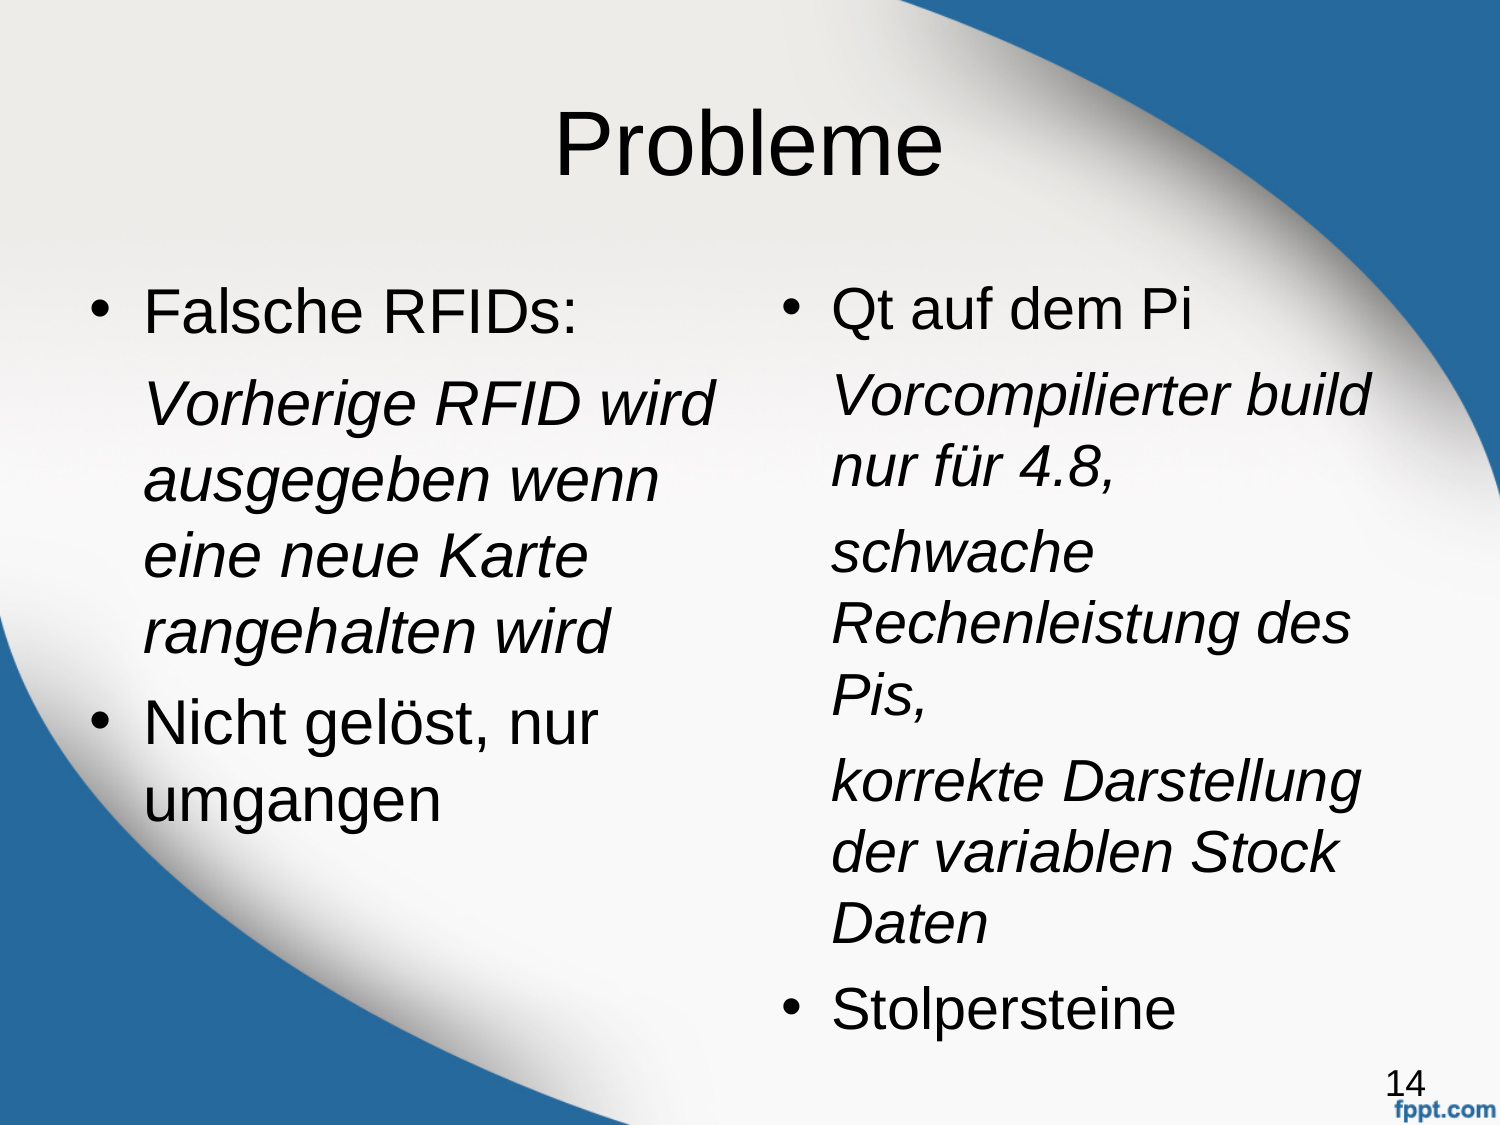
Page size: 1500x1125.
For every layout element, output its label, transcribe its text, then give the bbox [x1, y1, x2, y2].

picture [0, 0, 1500, 1125]
text_box [1370, 1051, 1500, 1122]
list Qt auf dem Pi Vorcompilierter build nur für 4.8, schwache Rechenleistung des Pis, korrekte Darstellung der variablen Stock Daten Stolpersteine [766, 262, 1426, 1052]
title Probleme [75, 21, 1426, 257]
list Falsche RFIDs: Vorherige RFID wird ausgegeben wenn eine neue Karte rangehalten wird Nicht gelöst, nur umgangen [75, 262, 734, 916]
